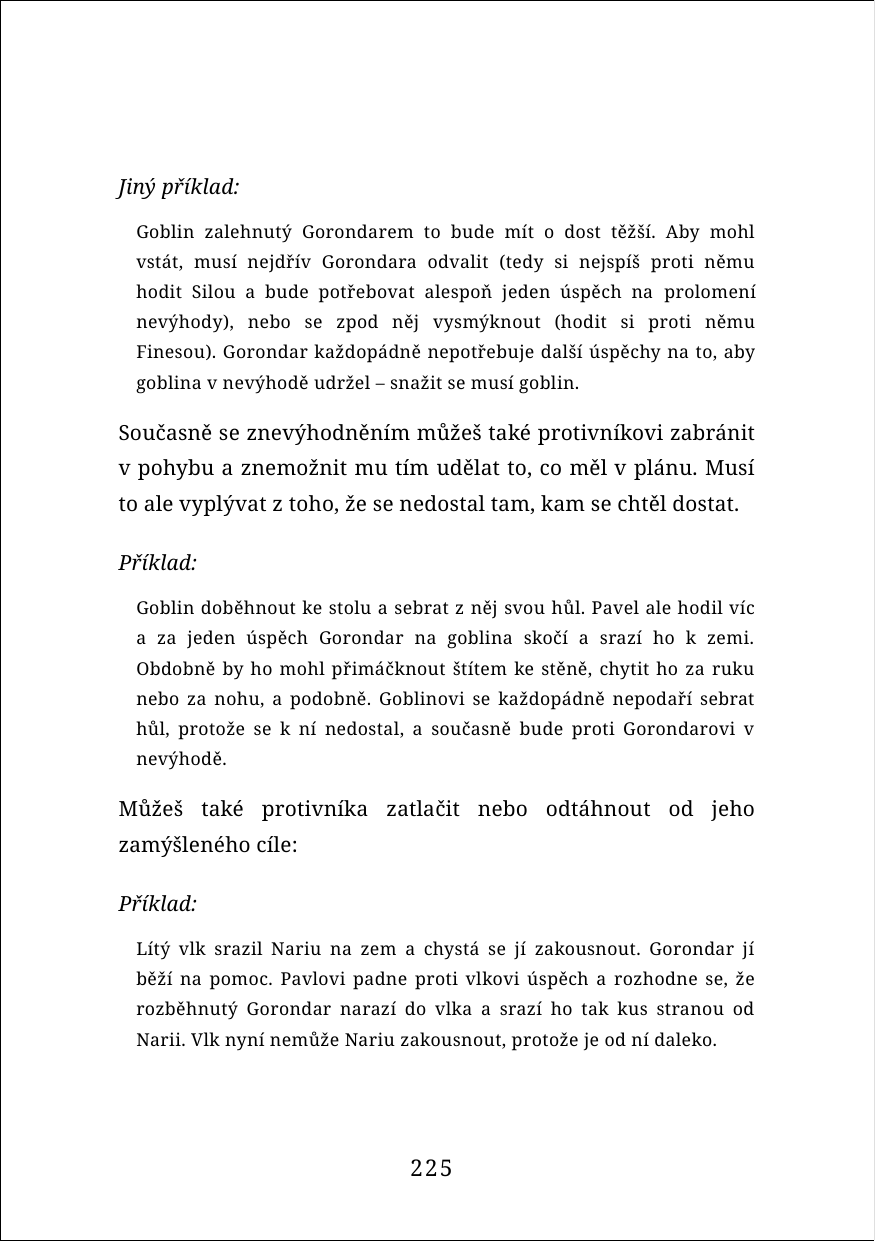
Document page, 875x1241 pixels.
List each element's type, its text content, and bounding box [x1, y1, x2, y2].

text Současně se znevýhodněním můžeš také protivníkovi zabránit v pohybu a znemožnit mu tím udělat to, co měl v plánu. Musí to ale vyplývat z toho, že se nedostal tam, kam se chtěl dostat. [118, 418, 756, 517]
text Goblin zalehnutý Gorondarem to bude mít o dost těžší. Aby mohl vstát, musí nejdřív Gorondara odvalit (tedy si nejspíš proti němu hodit Silou a bude potřebovat alespoň jeden úspěch na prolomení nevýhody), nebo se zpod něj vysmýknout (hodit si proti němu Finesou). Gorondar každopádně nepotřebuje další úspěchy na to, aby goblina v nevýhodě udržel – snažit se musí goblin. [136, 219, 756, 394]
text Můžeš také protivníka zatlačit nebo odtáhnout od jeho zamýšleného cíle: [118, 794, 756, 858]
text Příklad: [118, 548, 756, 577]
text Jiný příklad: [118, 172, 756, 200]
text Příklad: [118, 889, 756, 918]
text Lítý vlk srazil Nariu na zem a chystá se jí zakousnout. Gorondar jí běží na pomoc. Pavlovi padne proti vlkovi úspěch a rozhodne se, že rozběhnutý Gorondar narazí do vlka a srazí ho tak kus stranou od Narii. Vlk nyní nemůže Nariu zakousnout, protože je od ní daleko. [136, 936, 756, 1051]
text Goblin doběhnout ke stolu a sebrat z něj svou hůl. Pavel ale hodil víc a za jeden úspěch Gorondar na goblina skočí a srazí ho k zemi. Obdobně by ho mohl přimáčknout štítem ke stěně, chytit ho za ruku nebo za nohu, a podobně. Goblinovi se každopádně nepodaří sebrat hůl, protože se k ní nedostal, a současně bude proti Gorondarovi v nevýhodě. [136, 596, 756, 771]
